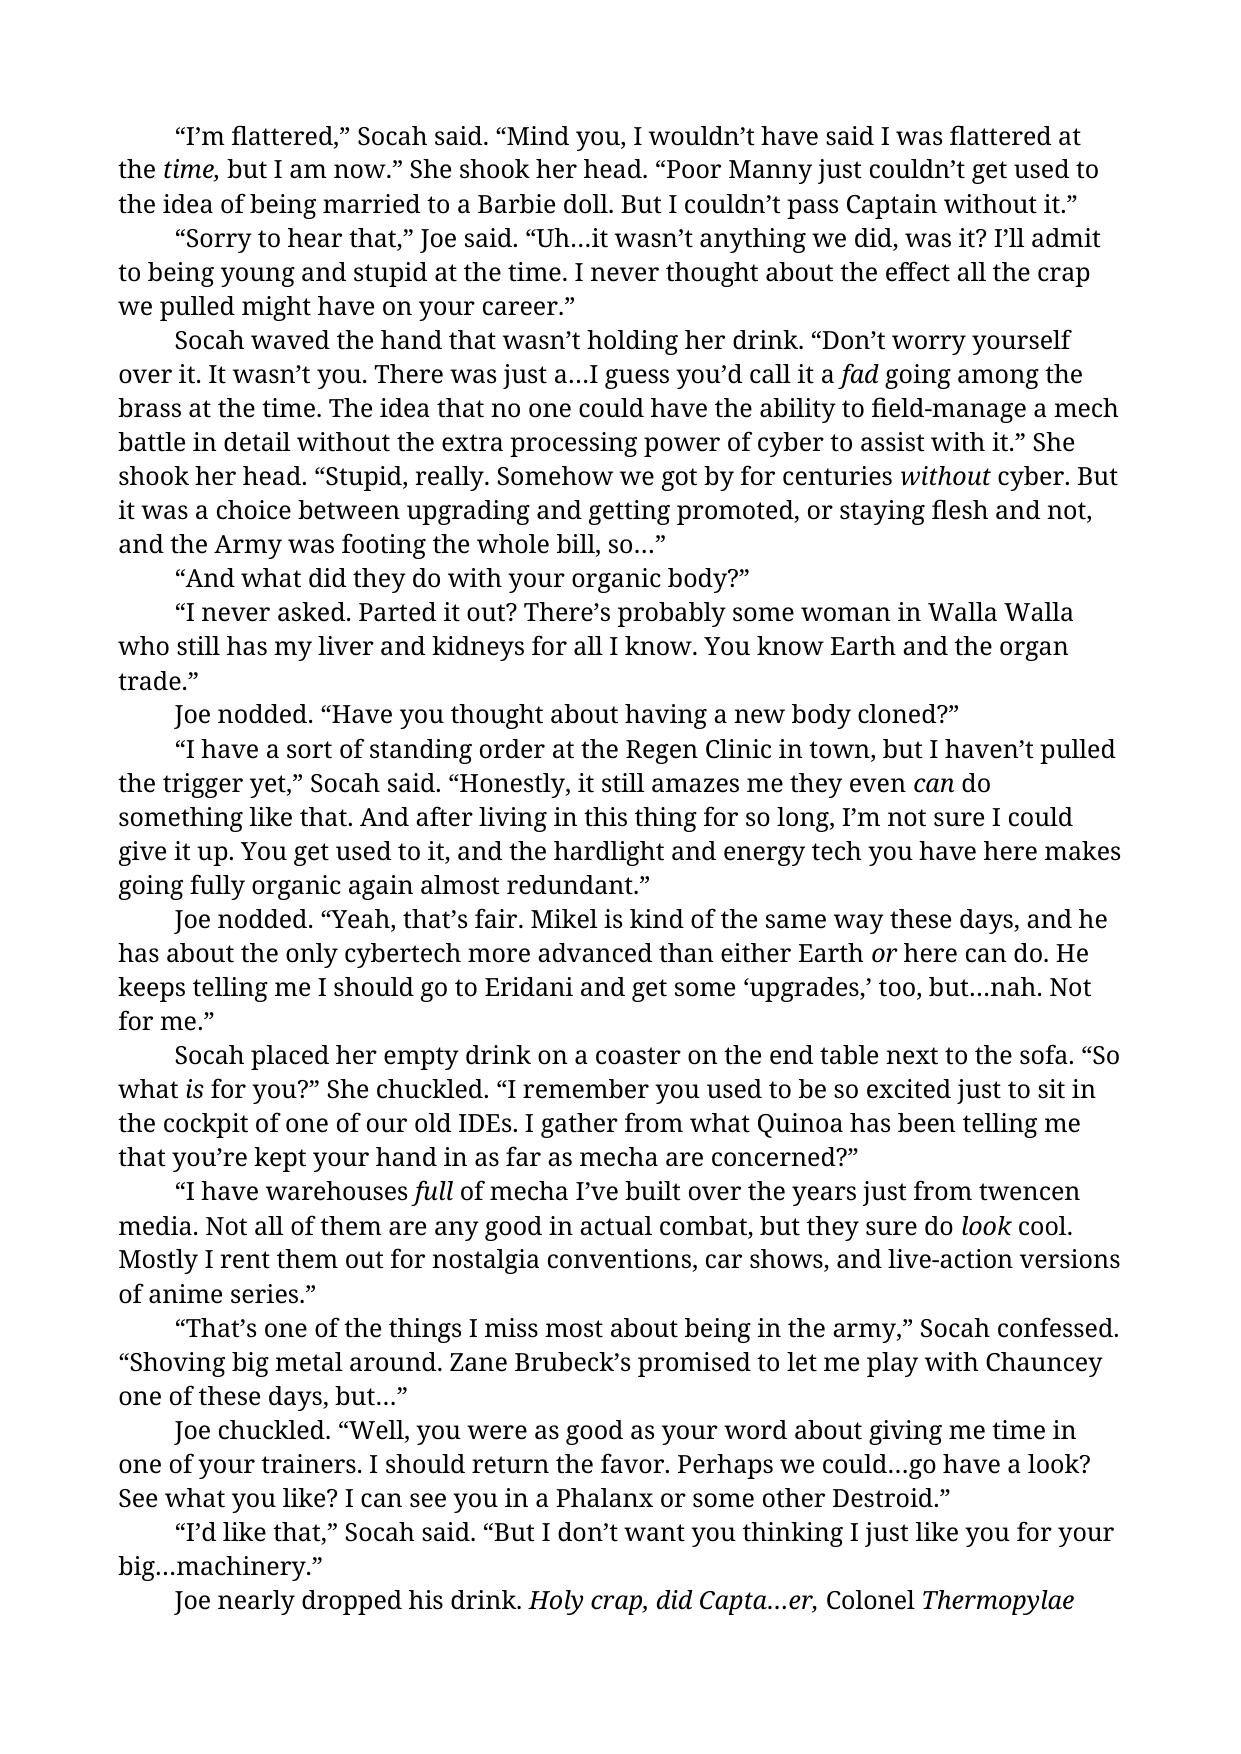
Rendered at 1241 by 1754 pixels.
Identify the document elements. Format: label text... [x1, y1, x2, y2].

text “Sorry to hear that,” Joe said. “Uh…it wasn’t anything we did, was it? I’ll admit to being young and stupid at the time. I never thought about the effect all the crap we pulled might have on your career.” [118, 220, 1122, 322]
text “I have a sort of standing order at the Regen Clinic in town, but I haven’t pulled the trigger yet,” Socah said. “Honestly, it still amazes me they even can do something like that. And after living in this thing for so long, I’m not sure I could give it up. You get used to it, and the hardlight and energy tech you have here makes going fully organic again almost redundant.” [118, 731, 1122, 902]
text Joe nodded. “Yeah, that’s fair. Mikel is kind of the same way these days, and he has about the only cybertech more advanced than either Earth or here can do. He keeps telling me I should go to Eridani and get some ‘upgrades,’ too, but…nah. Not for me.” [118, 902, 1122, 1038]
text “And what did they do with your organic body?” [118, 561, 1122, 595]
text Socah waved the hand that wasn’t holding her drink. “Don’t worry yourself over it. It wasn’t you. There was just a…I guess you’d call it a fad going among the brass at the time. The idea that no one could have the ability to field-manage a mech battle in detail without the extra processing power of cyber to assist with it.” She shook her head. “Stupid, really. Somehow we got by for centuries without cyber. But it was a choice between upgrading and getting promoted, or staying flesh and not, and the Army was footing the whole bill, so…” [118, 322, 1122, 561]
text “I have warehouses full of mecha I’ve built over the years just from twencen media. Not all of them are any good in actual combat, but they sure do look cool. Mostly I rent them out for nostalgia conventions, car shows, and live-action versions of anime series.” [118, 1174, 1122, 1310]
text Joe nodded. “Have you thought about having a new body cloned?” [118, 697, 1122, 731]
text “That’s one of the things I miss most about being in the army,” Socah confessed. “Shoving big metal around. Zane Brubeck’s promised to let me play with Chauncey one of these days, but…” [118, 1310, 1122, 1412]
text Joe chuckled. “Well, you were as good as your word about giving me time in one of your trainers. I should return the favor. Perhaps we could…go have a look? See what you like? I can see you in a Phalanx or some other Destroid.” [118, 1412, 1122, 1515]
text Socah placed her empty drink on a coaster on the end table next to the sofa. “So what is for you?” She chuckled. “I remember you used to be so excited just to sit in the cockpit of one of our old IDEs. I gather from what Quinoa has been telling me that you’re kept your hand in as far as mecha are concerned?” [118, 1038, 1122, 1174]
text “I never asked. Parted it out? There’s probably some woman in Walla Walla who still has my liver and kidneys for all I know. You know Earth and the organ trade.” [118, 595, 1122, 697]
text “I’m flattered,” Socah said. “Mind you, I wouldn’t have said I was flattered at the time, but I am now.” She shook her head. “Poor Manny just couldn’t get used to the idea of being married to a Barbie doll. But I couldn’t pass Captain without it.” [118, 118, 1122, 220]
text Joe nearly dropped his drink. Holy crap, did Capta…er, Colonel Thermopylae [118, 1583, 1122, 1617]
text “I’d like that,” Socah said. “But I don’t want you thinking I just like you for your big…machinery.” [118, 1515, 1122, 1583]
